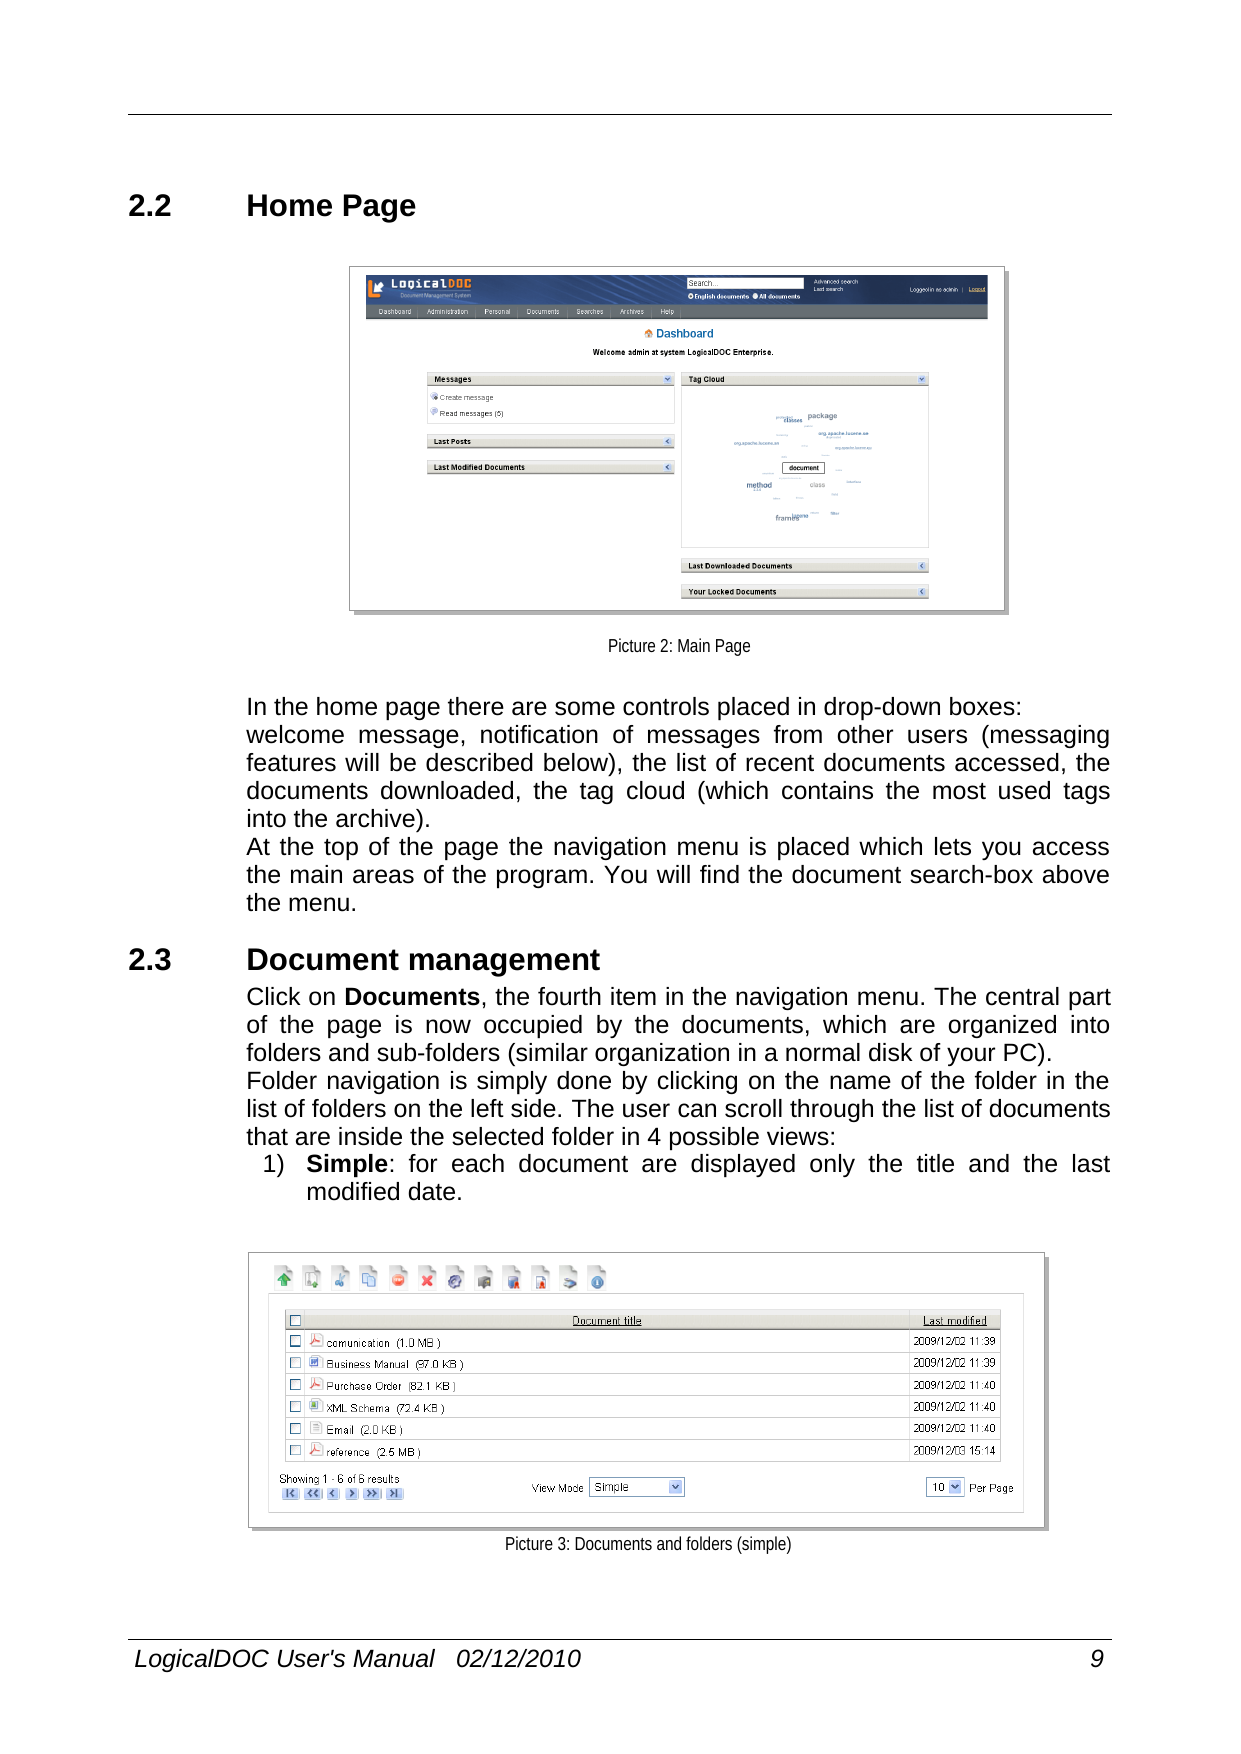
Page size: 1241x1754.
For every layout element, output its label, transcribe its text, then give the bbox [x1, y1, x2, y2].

text In the home page there are some controls placed in drop-down boxes: [246, 693, 1112, 721]
text At the top of the page the navigation menu is placed which lets you access the main areas of the program. You will find the document search-box above the menu. [246, 833, 1112, 917]
picture [264, 1261, 1028, 1518]
subtitle Home Page [128, 188, 1112, 223]
text Picture 3: Documents and folders (simple) [245, 1252, 1051, 1554]
text Click on Documents, the fourth item in the navigation menu. The central part of the page is now occupied by the documents, which are organized into folders and sub-folders (similar organization in a normal disk of your PC). [246, 983, 1112, 1066]
text Folder navigation is simply done by clicking on the name of the folder in the list of folders on the left side. The user can scroll through the list of documents that are inside the selected folder in 4 possible views: [246, 1066, 1112, 1150]
list Simple: for each document are displayed only the title and the last modified date. [262, 1150, 1112, 1206]
text Picture 2: Main Page [346, 634, 1013, 657]
text welcome message, notification of messages from other users (messaging features will be described below), the list of recent documents accessed, the documents downloaded, the tag cloud (which contains the most used tags into the archive). [246, 721, 1112, 833]
subtitle Document management [128, 942, 1112, 976]
